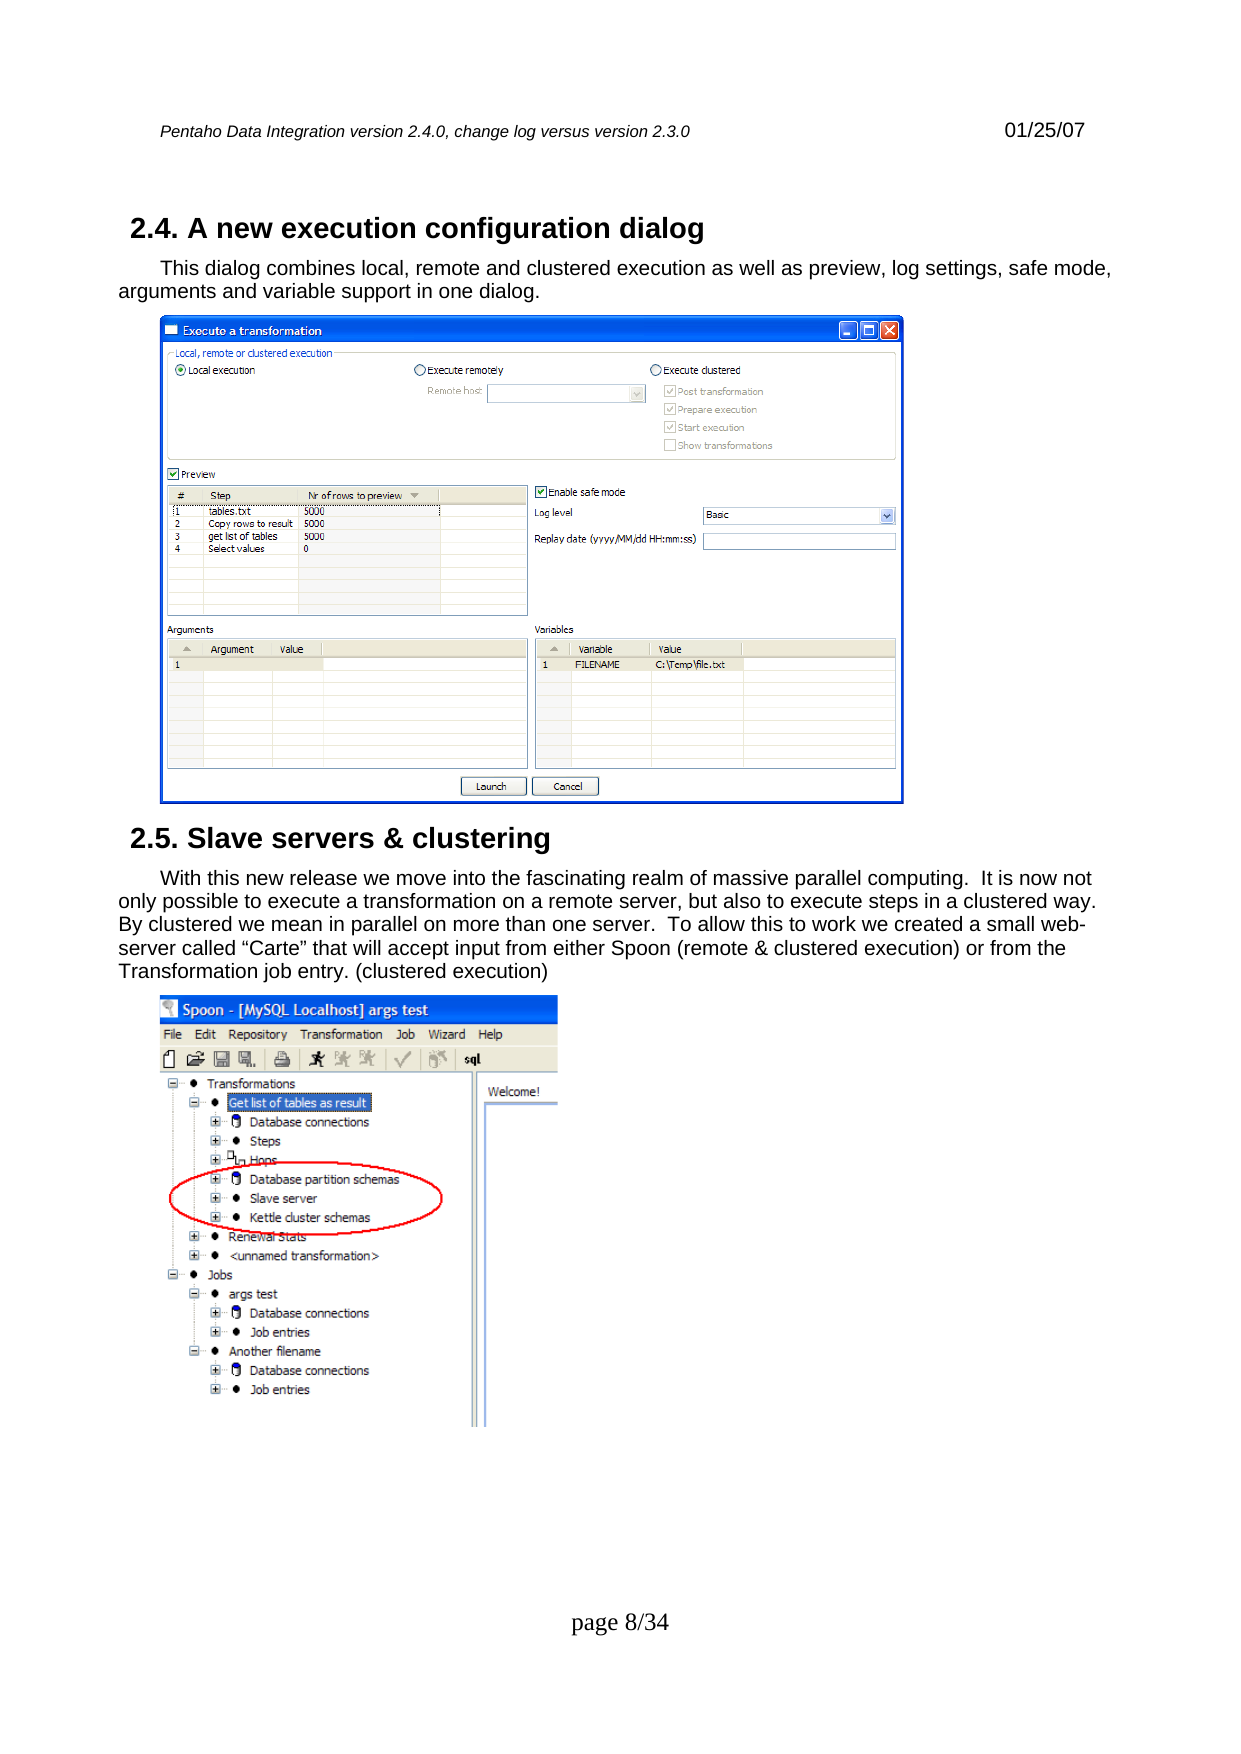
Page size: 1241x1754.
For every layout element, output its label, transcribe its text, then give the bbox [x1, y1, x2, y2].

subtitle A new execution configuration dialog [130, 212, 1122, 245]
text This dialog combines local, remote and clustered execution as well as preview, log settings, safe mode, arguments and variable support in one dialog. [118, 257, 1122, 303]
picture [159, 315, 904, 804]
text With this new release we move into the fascinating realm of massive parallel computing. It is now not only possible to execute a transformation on a remote server, but also to execute steps in a clustered way. By clustered we mean in parallel on more than one server. To allow this to work we created a small web-server called “Carte” that will accept input from either Spoon (remote & clustered execution) or from the Transformation job entry. (clustered execution) [118, 866, 1122, 983]
subtitle Slave servers & clustering [130, 822, 1122, 855]
